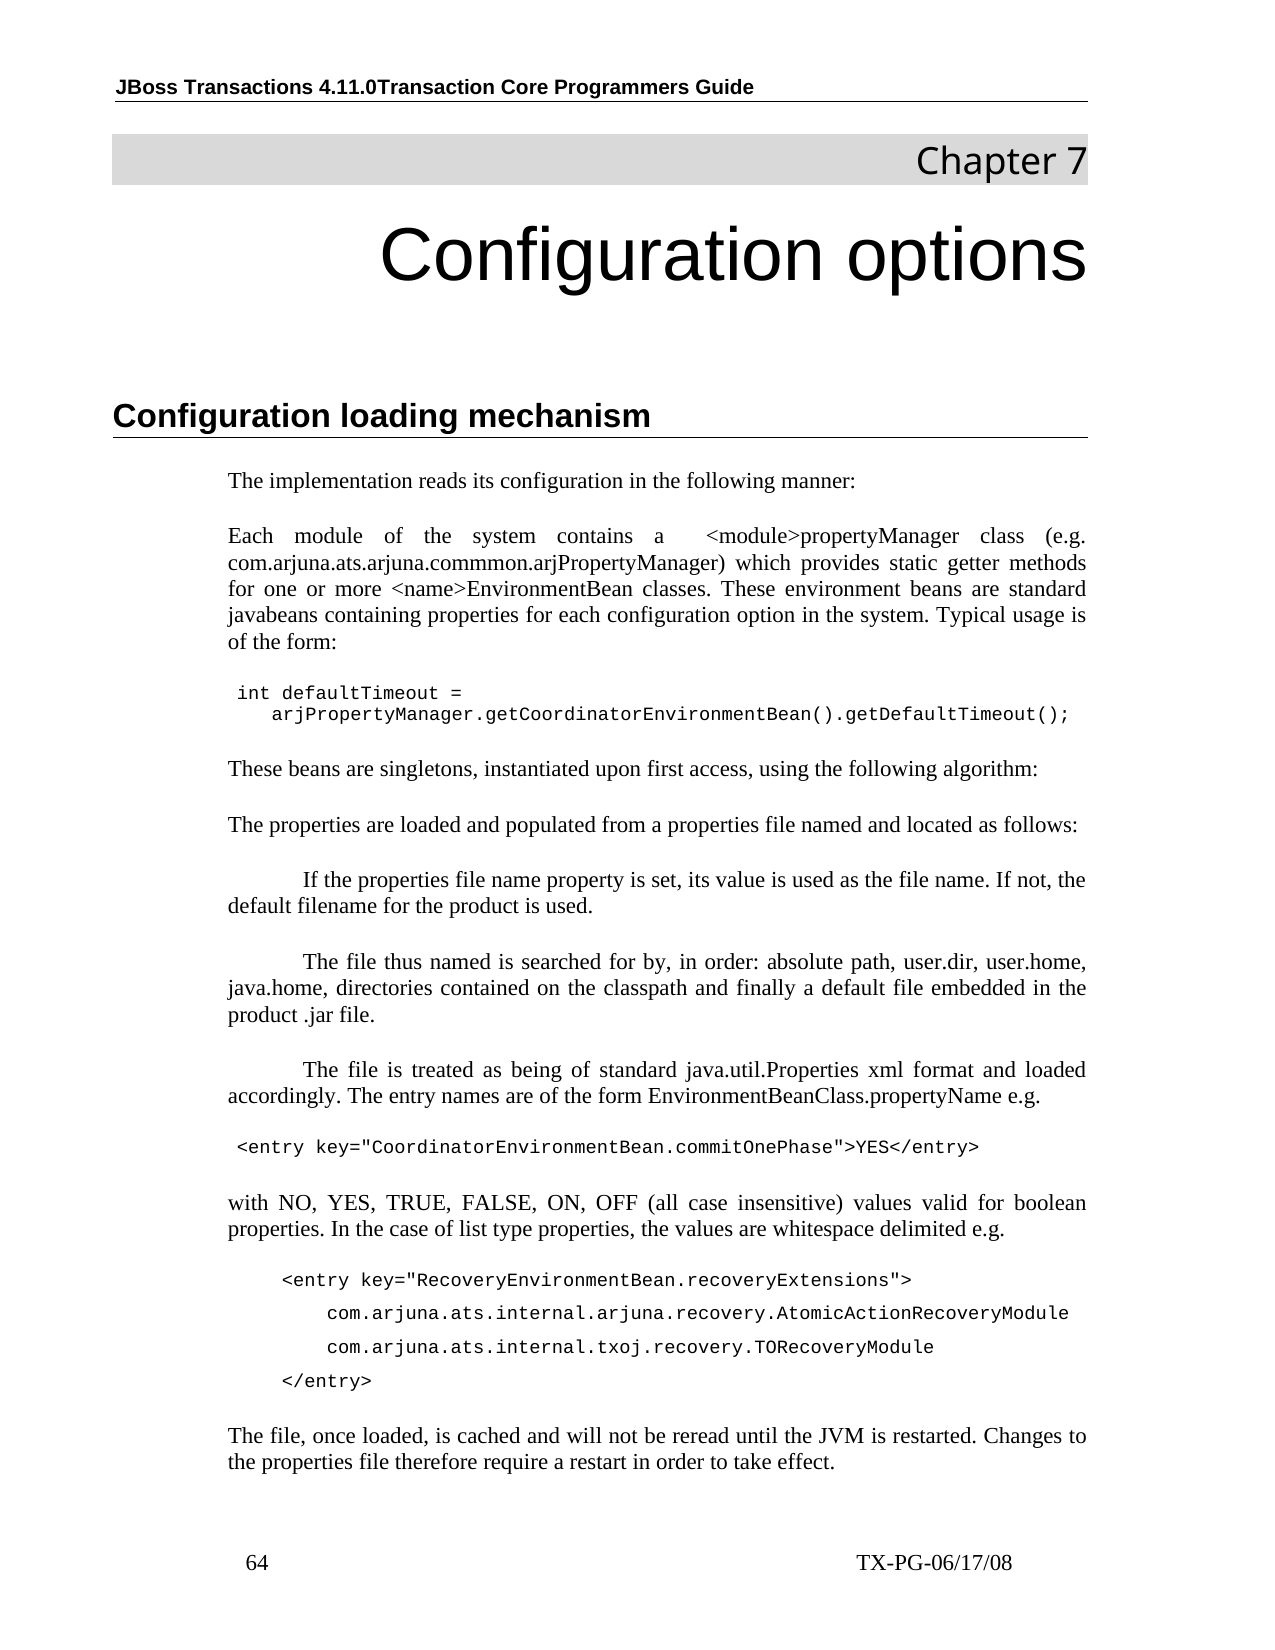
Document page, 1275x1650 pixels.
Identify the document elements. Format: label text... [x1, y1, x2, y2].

text Each module of the system contains a <module>propertyManager class (e.g. com.arjuna.ats.arjuna.commmon.arjPropertyManager) which provides static getter methods for one or more <name>EnvironmentBean classes. These environment beans are standard javabeans containing properties for each configuration option in the system. Typical usage is of the form: [228, 522, 1088, 654]
text int defaultTimeout = arjPropertyManager.getCoordinatorEnvironmentBean().getDefaultTimeout(); [237, 683, 1088, 726]
subtitle Configuration loading mechanism [112, 396, 1088, 438]
text If the properties file name property is set, its value is used as the file name. If not, the default filename for the product is used. [228, 866, 1088, 919]
text The file is treated as being of standard java.util.Properties xml format and loaded accordingly. The entry names are of the form EnvironmentBeanClass.propertyName e.g. [228, 1056, 1088, 1109]
text These beans are singletons, instantiated upon first access, using the following algorithm: [228, 755, 1088, 781]
text The file, once loaded, is cached and will not be reread until the JVM is restarted. Changes to the properties file therefore require a restart in order to take effect. [228, 1422, 1088, 1475]
text <entry key="CoordinatorEnvironmentBean.commitOnePhase">YES</entry> [237, 1138, 1088, 1159]
text com.arjuna.ats.internal.arjuna.recovery.AtomicActionRecoveryModule [237, 1304, 1088, 1325]
title Configuration options [228, 210, 1088, 296]
text </entry> [237, 1372, 1088, 1393]
text The implementation reads its configuration in the following manner: [228, 467, 1088, 493]
text <entry key="RecoveryEnvironmentBean.recoveryExtensions"> [237, 1270, 1088, 1292]
text The properties are loaded and populated from a properties file named and located as follows: [228, 811, 1088, 837]
text com.arjuna.ats.internal.txoj.recovery.TORecoveryModule [237, 1338, 1088, 1359]
text with NO, YES, TRUE, FALSE, ON, OFF (all case insensitive) values valid for boolean properties. In the case of list type properties, the values are whitespace delimited e.g. [228, 1188, 1088, 1241]
text The file thus named is searched for by, in order: absolute path, user.dir, user.home, java.home, directories contained on the classpath and finally a default file embedded in the product .jar file. [228, 948, 1088, 1027]
